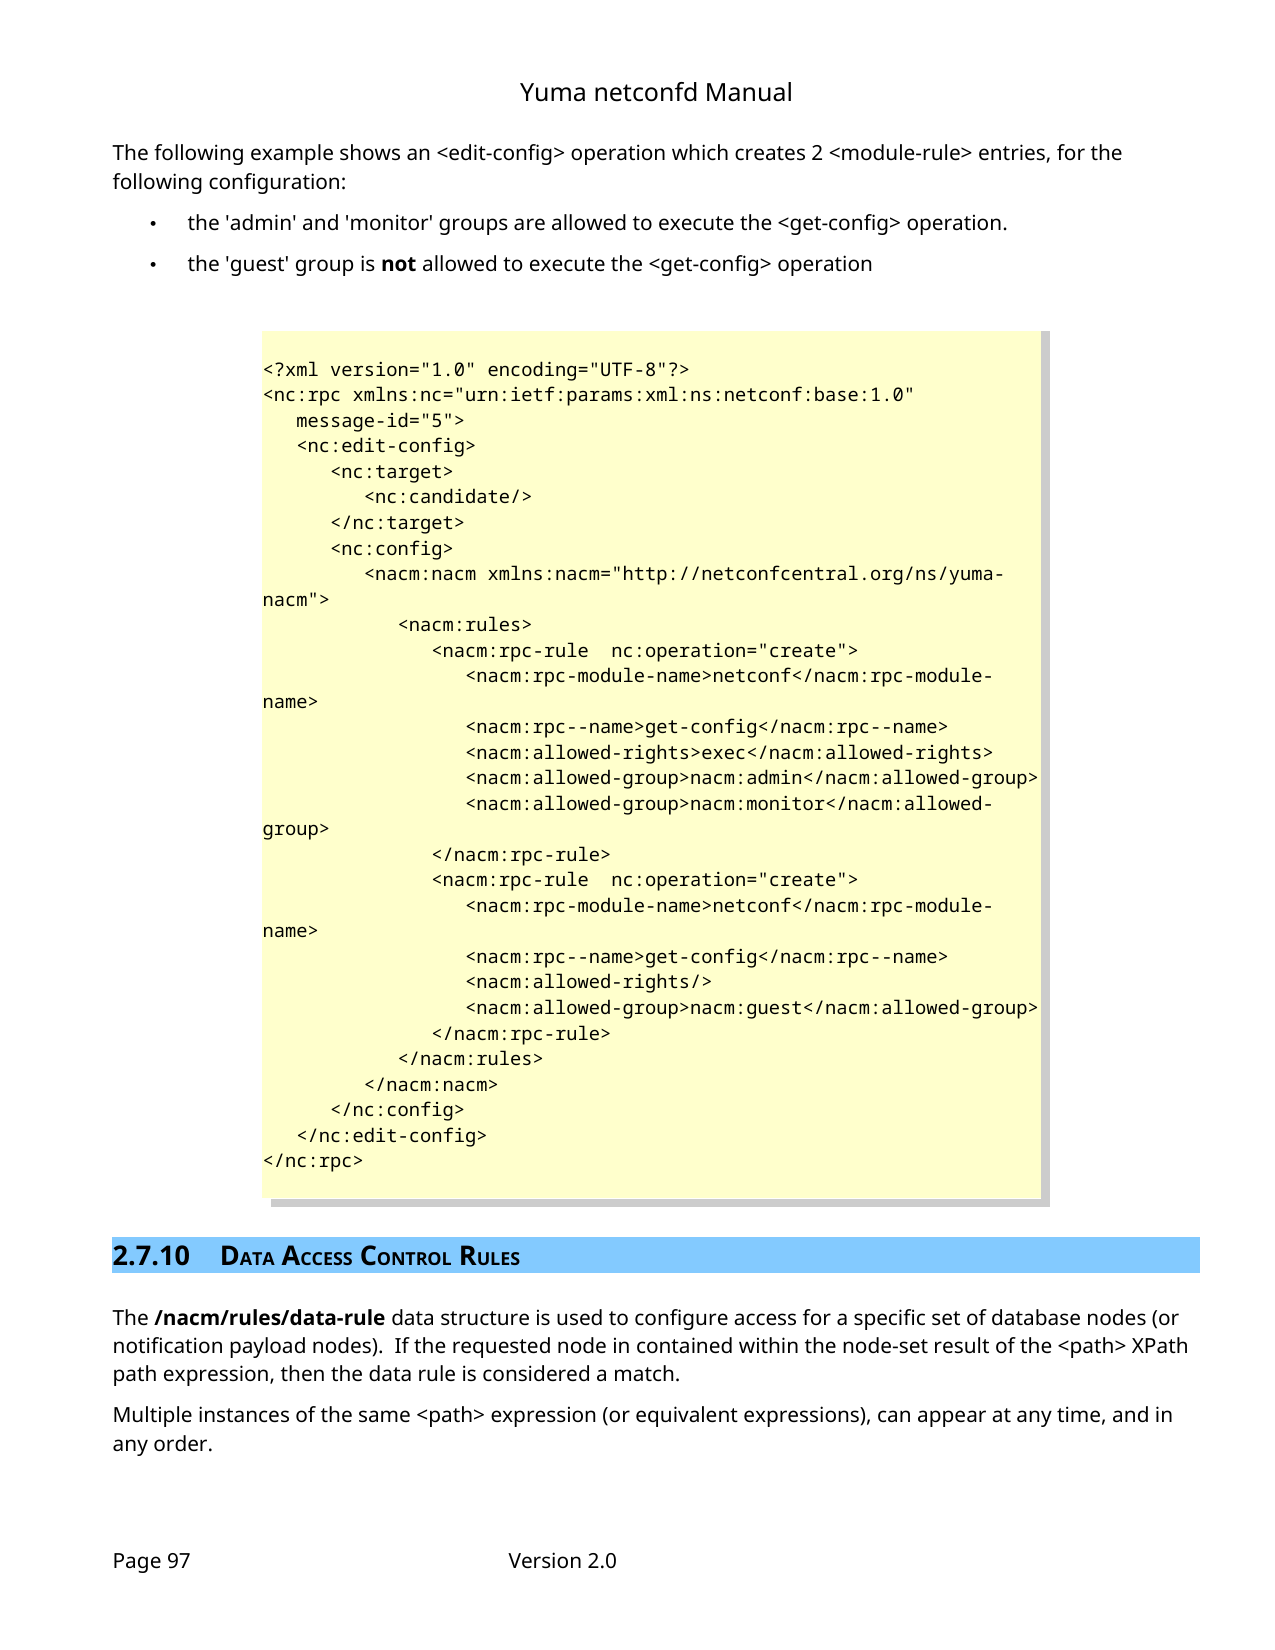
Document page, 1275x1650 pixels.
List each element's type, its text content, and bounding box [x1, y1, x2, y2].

text </nacm:rpc-rule> [262, 841, 1041, 867]
text </nc:edit-config> [262, 1122, 1041, 1147]
text <nacm:allowed-group>nacm:monitor</nacm:allowed-group> [262, 790, 1041, 841]
text message-id="5"> [262, 407, 1041, 433]
text <nacm:nacm xmlns:nacm="http://netconfcentral.org/ns/yuma-nacm"> [262, 560, 1041, 611]
text <nc:edit-config> [262, 433, 1041, 458]
text <nacm:allowed-group>nacm:guest</nacm:allowed-group> [262, 994, 1041, 1020]
text </nc:target> [262, 509, 1041, 535]
text <nacm:rpc-rule nc:operation="create"> [262, 637, 1041, 662]
text <nacm:rules> [262, 611, 1041, 637]
list the 'admin' and 'monitor' groups are allowed to execute the <get-config> operation. [150, 208, 1200, 236]
text </nacm:nacm> [262, 1071, 1041, 1096]
text <nc:rpc xmlns:nc="urn:ietf:params:xml:ns:netconf:base:1.0" [262, 382, 1041, 407]
text Multiple instances of the same <path> expression (or equivalent expressions), can appear at any time, and in any order. [112, 1400, 1200, 1457]
text <nc:config> [262, 535, 1041, 560]
text <nacm:rpc-rule nc:operation="create"> [262, 867, 1041, 892]
text The following example shows an <edit-config> operation which creates 2 <module-rule> entries, for the following configuration: [112, 138, 1200, 195]
text </nacm:rpc-rule> [262, 1020, 1041, 1045]
text The /nacm/rules/data-rule data structure is used to configure access for a specific set of database nodes (or notification payload nodes). If the requested node in contained within the node-set result of the <path> XPath path expression, then the data rule is considered a match. [112, 1303, 1200, 1388]
text </nacm:rules> [262, 1045, 1041, 1071]
text <nc:candidate/> [262, 484, 1041, 509]
text <nacm:rpc--name>get-config</nacm:rpc--name> [262, 943, 1041, 969]
text <nacm:rpc-module-name>netconf</nacm:rpc-module-name> [262, 662, 1041, 713]
subtitle Data Access Control Rules [112, 1237, 1200, 1273]
text </nc:config> [262, 1096, 1041, 1122]
text </nc:rpc> [262, 1147, 1041, 1173]
list the 'guest' group is not allowed to execute the <get-config> operation [150, 249, 1200, 277]
text <nc:target> [262, 458, 1041, 484]
text <?xml version="1.0" encoding="UTF-8"?> [262, 356, 1041, 382]
text <nacm:rpc-module-name>netconf</nacm:rpc-module-name> [262, 892, 1041, 943]
text <nacm:rpc--name>get-config</nacm:rpc--name> [262, 713, 1041, 739]
text <nacm:allowed-rights/> [262, 969, 1041, 994]
text <nacm:allowed-rights>exec</nacm:allowed-rights> [262, 739, 1041, 764]
text <nacm:allowed-group>nacm:admin</nacm:allowed-group> [262, 764, 1041, 790]
